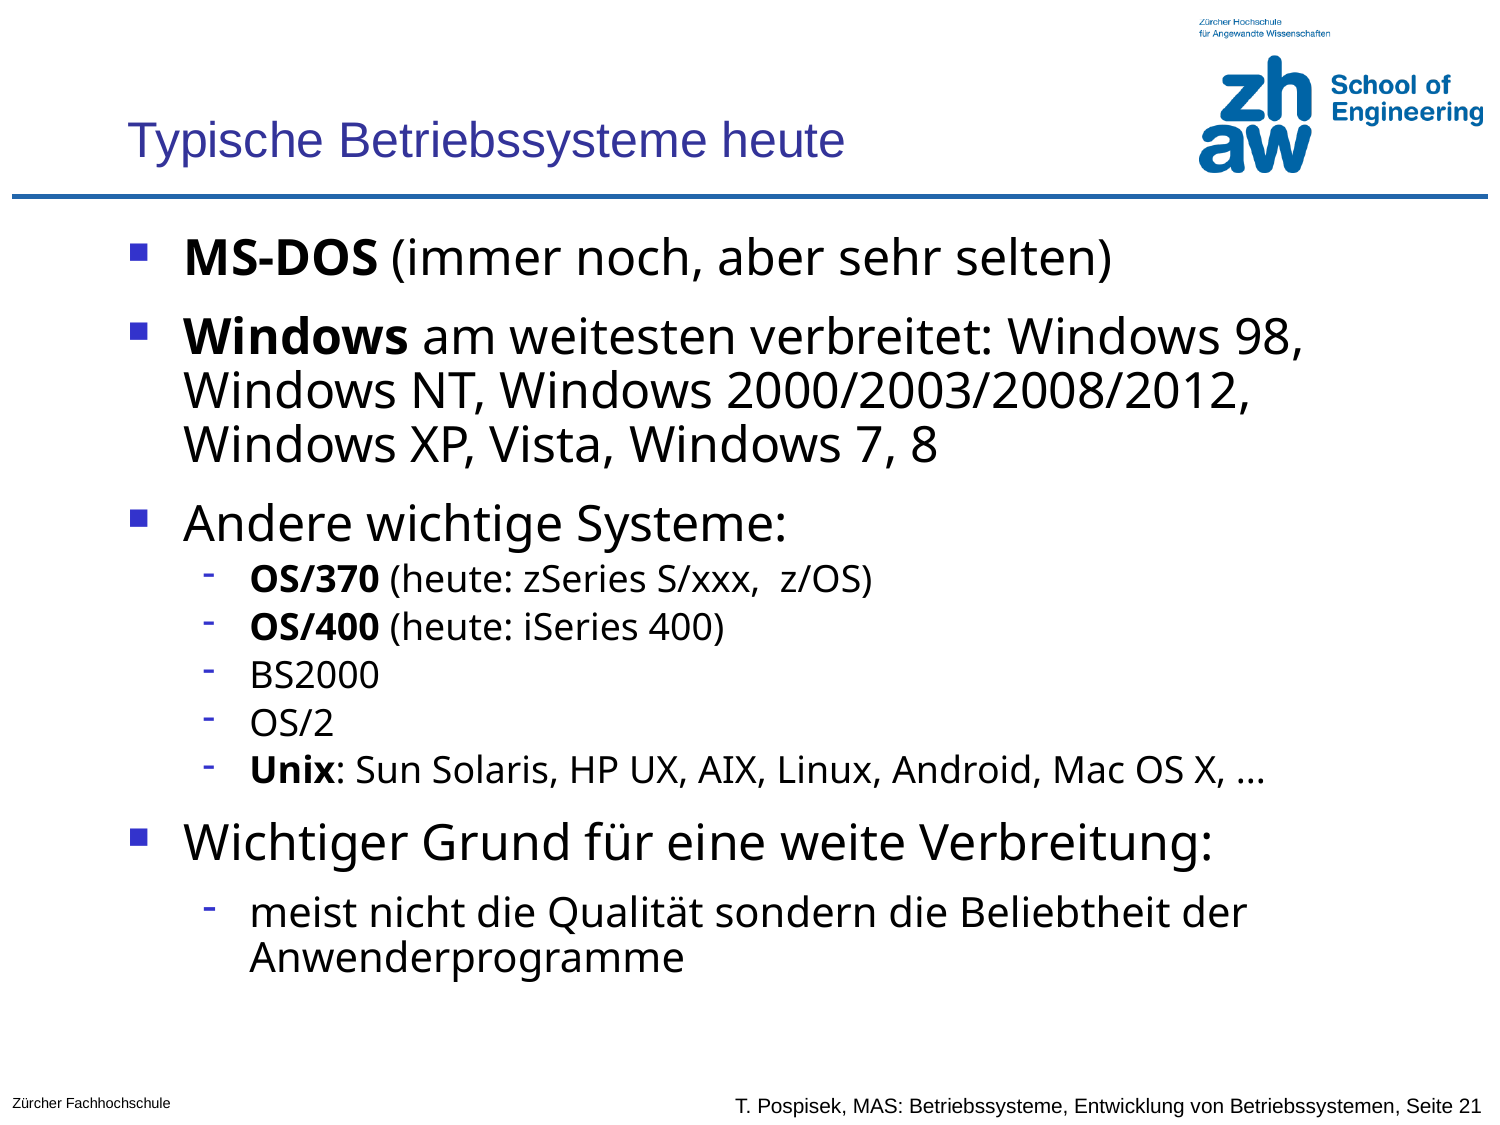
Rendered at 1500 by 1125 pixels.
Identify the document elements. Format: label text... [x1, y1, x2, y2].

title Typische Betriebssysteme heute [112, 50, 1391, 175]
list MS-DOS (immer noch, aber sehr selten) Windows am weitesten verbreitet: Windows 98, Windows NT, Windows 2000/2003/2008/2012, Windows XP, Vista, Windows 7, 8 Andere wichtige Systeme: OS/370 (heute: zSeries S/xxx, z/OS) OS/400 (heute: iSeries 400) BS2000 OS/2 Unix: Sun Solaris, HP UX, AIX, Linux, Android, Mac OS X, ... Wichtiger Grund für eine weite Verbreitung: meist nicht die Qualität sondern die Beliebtheit der Anwenderprogramme [112, 224, 1388, 988]
picture [1199, 19, 1483, 173]
